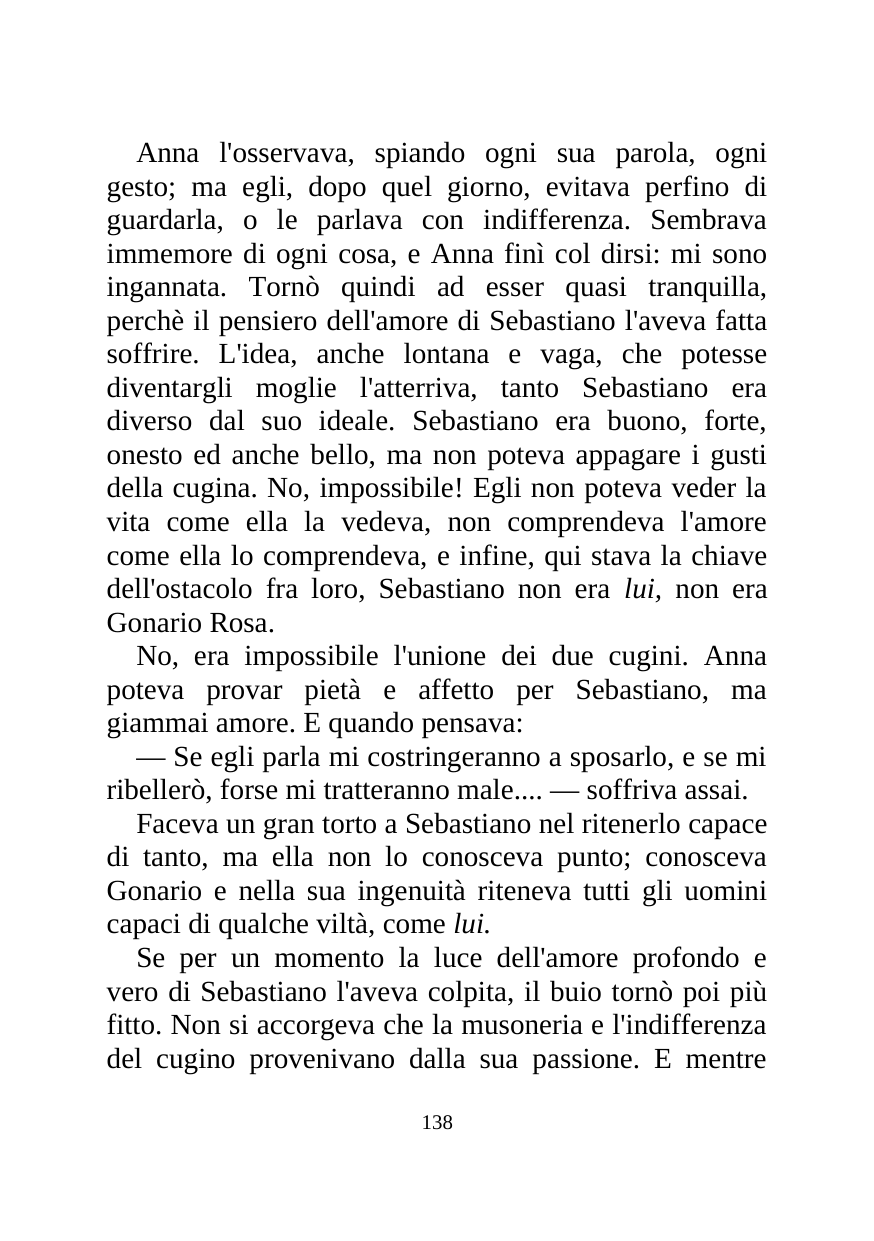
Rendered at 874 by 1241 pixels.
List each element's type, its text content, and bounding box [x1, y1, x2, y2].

text Se per un momento la luce dell'amore profondo e vero di Sebastiano l'aveva colpita, il buio tornò poi più fitto. Non si accorgeva che la musoneria e l'indifferenza del cugino provenivano dalla sua passione. E mentre [106, 940, 768, 1074]
text Anna l'osservava, spiando ogni sua parola, ogni gesto; ma egli, dopo quel giorno, evitava perfino di guardarla, o le parlava con indifferenza. Sembrava immemore di ogni cosa, e Anna finì col dirsi: mi sono ingannata. Tornò quindi ad esser quasi tranquilla, perchè il pensiero dell'amore di Sebastiano l'aveva fatta soffrire. L'idea, anche lontana e vaga, che potesse diventargli moglie l'atterriva, tanto Sebastiano era diverso dal suo ideale. Sebastiano era buono, forte, onesto ed anche bello, ma non poteva appagare i gusti della cugina. No, impossibile! Egli non poteva veder la vita come ella la vedeva, non comprendeva l'amore come ella lo comprendeva, e infine, qui stava la chiave dell'ostacolo fra loro, Sebastiano non era lui, non era Gonario Rosa. [106, 135, 768, 638]
text Faceva un gran torto a Sebastiano nel ritenerlo capace di tanto, ma ella non lo conosceva punto; conosceva Gonario e nella sua ingenuità riteneva tutti gli uomini capaci di qualche viltà, come lui. [106, 806, 768, 940]
text — Se egli parla mi costringeranno a sposarlo, e se mi ribellerò, forse mi tratteranno male.... — soffriva assai. [106, 739, 768, 806]
text No, era impossibile l'unione dei due cugini. Anna poteva provar pietà e affetto per Sebastiano, ma giammai amore. E quando pensava: [106, 638, 768, 739]
